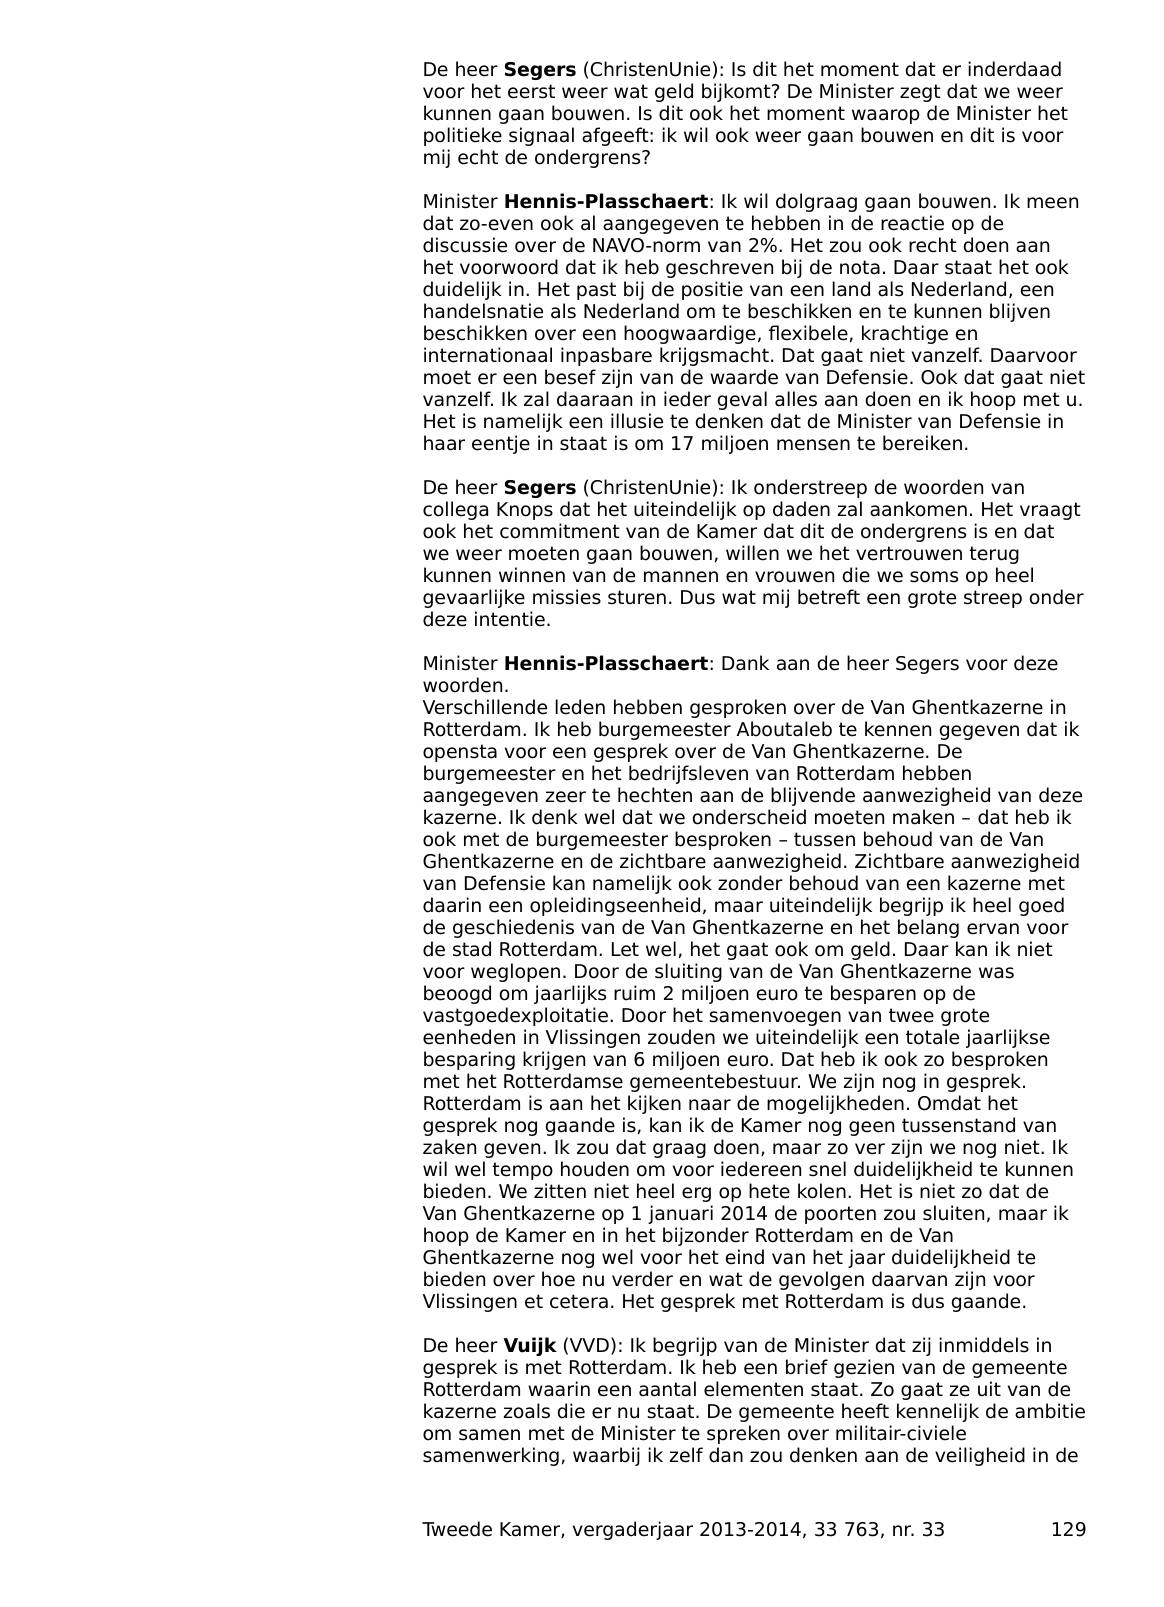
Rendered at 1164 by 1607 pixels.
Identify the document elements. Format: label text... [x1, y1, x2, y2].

text De heer Vuijk (VVD): Ik begrijp van de Minister dat zij inmiddels in gesprek is met Rotterdam. Ik heb een brief gezien van de gemeente Rotterdam waarin een aantal elementen staat. Zo gaat ze uit van de kazerne zoals die er nu staat. De gemeente heeft kennelijk de ambitie om samen met de Minister te spreken over militair-civiele samenwerking, waarbij ik zelf dan zou denken aan de veiligheid in de [422, 1335, 1087, 1467]
text De heer Segers (ChristenUnie): Ik onderstreep de woorden van collega Knops dat het uiteindelijk op daden zal aankomen. Het vraagt ook het commitment van de Kamer dat dit de ondergrens is en dat we weer moeten gaan bouwen, willen we het vertrouwen terug kunnen winnen van de mannen en vrouwen die we soms op heel gevaarlijke missies sturen. Dus wat mij betreft een grote streep onder deze intentie. [422, 477, 1087, 631]
text Minister Hennis-Plasschaert: Dank aan de heer Segers voor deze woorden. [422, 653, 1087, 697]
text Minister Hennis-Plasschaert: Ik wil dolgraag gaan bouwen. Ik meen dat zo-even ook al aangegeven te hebben in de reactie op de discussie over de NAVO-norm van 2%. Het zou ook recht doen aan het voorwoord dat ik heb geschreven bij de nota. Daar staat het ook duidelijk in. Het past bij de positie van een land als Nederland, een handelsnatie als Nederland om te beschikken en te kunnen blijven beschikken over een hoogwaardige, flexibele, krachtige en internationaal inpasbare krijgsmacht. Dat gaat niet vanzelf. Daarvoor moet er een besef zijn van de waarde van Defensie. Ook dat gaat niet vanzelf. Ik zal daaraan in ieder geval alles aan doen en ik hoop met u. Het is namelijk een illusie te denken dat de Minister van Defensie in haar eentje in staat is om 17 miljoen mensen te bereiken. [422, 191, 1087, 455]
text De heer Segers (ChristenUnie): Is dit het moment dat er inderdaad voor het eerst weer wat geld bijkomt? De Minister zegt dat we weer kunnen gaan bouwen. Is dit ook het moment waarop de Minister het politieke signaal afgeeft: ik wil ook weer gaan bouwen en dit is voor mij echt de ondergrens? [422, 59, 1087, 169]
text Verschillende leden hebben gesproken over de Van Ghentkazerne in Rotterdam. Ik heb burgemeester Aboutaleb te kennen gegeven dat ik opensta voor een gesprek over de Van Ghentkazerne. De burgemeester en het bedrijfsleven van Rotterdam hebben aangegeven zeer te hechten aan de blijvende aanwezigheid van deze kazerne. Ik denk wel dat we onderscheid moeten maken – dat heb ik ook met de burgemeester besproken – tussen behoud van de Van Ghentkazerne en de zichtbare aanwezigheid. Zichtbare aanwezigheid van Defensie kan namelijk ook zonder behoud van een kazerne met daarin een opleidingseenheid, maar uiteindelijk begrijp ik heel goed de geschiedenis van de Van Ghentkazerne en het belang ervan voor de stad Rotterdam. Let wel, het gaat ook om geld. Daar kan ik niet voor weglopen. Door de sluiting van de Van Ghentkazerne was beoogd om jaarlijks ruim 2 miljoen euro te besparen op de vastgoedexploitatie. Door het samenvoegen van twee grote eenheden in Vlissingen zouden we uiteindelijk een totale jaarlijkse besparing krijgen van 6 miljoen euro. Dat heb ik ook zo besproken met het Rotterdamse gemeentebestuur. We zijn nog in gesprek. Rotterdam is aan het kijken naar de mogelijkheden. Omdat het gesprek nog gaande is, kan ik de Kamer nog geen tussenstand van zaken geven. Ik zou dat graag doen, maar zo ver zijn we nog niet. Ik wil wel tempo houden om voor iedereen snel duidelijkheid te kunnen bieden. We zitten niet heel erg op hete kolen. Het is niet zo dat de Van Ghentkazerne op 1 januari 2014 de poorten zou sluiten, maar ik hoop de Kamer en in het bijzonder Rotterdam en de Van Ghentkazerne nog wel voor het eind van het jaar duidelijkheid te bieden over hoe nu verder en wat de gevolgen daarvan zijn voor Vlissingen et cetera. Het gesprek met Rotterdam is dus gaande. [422, 697, 1087, 1312]
